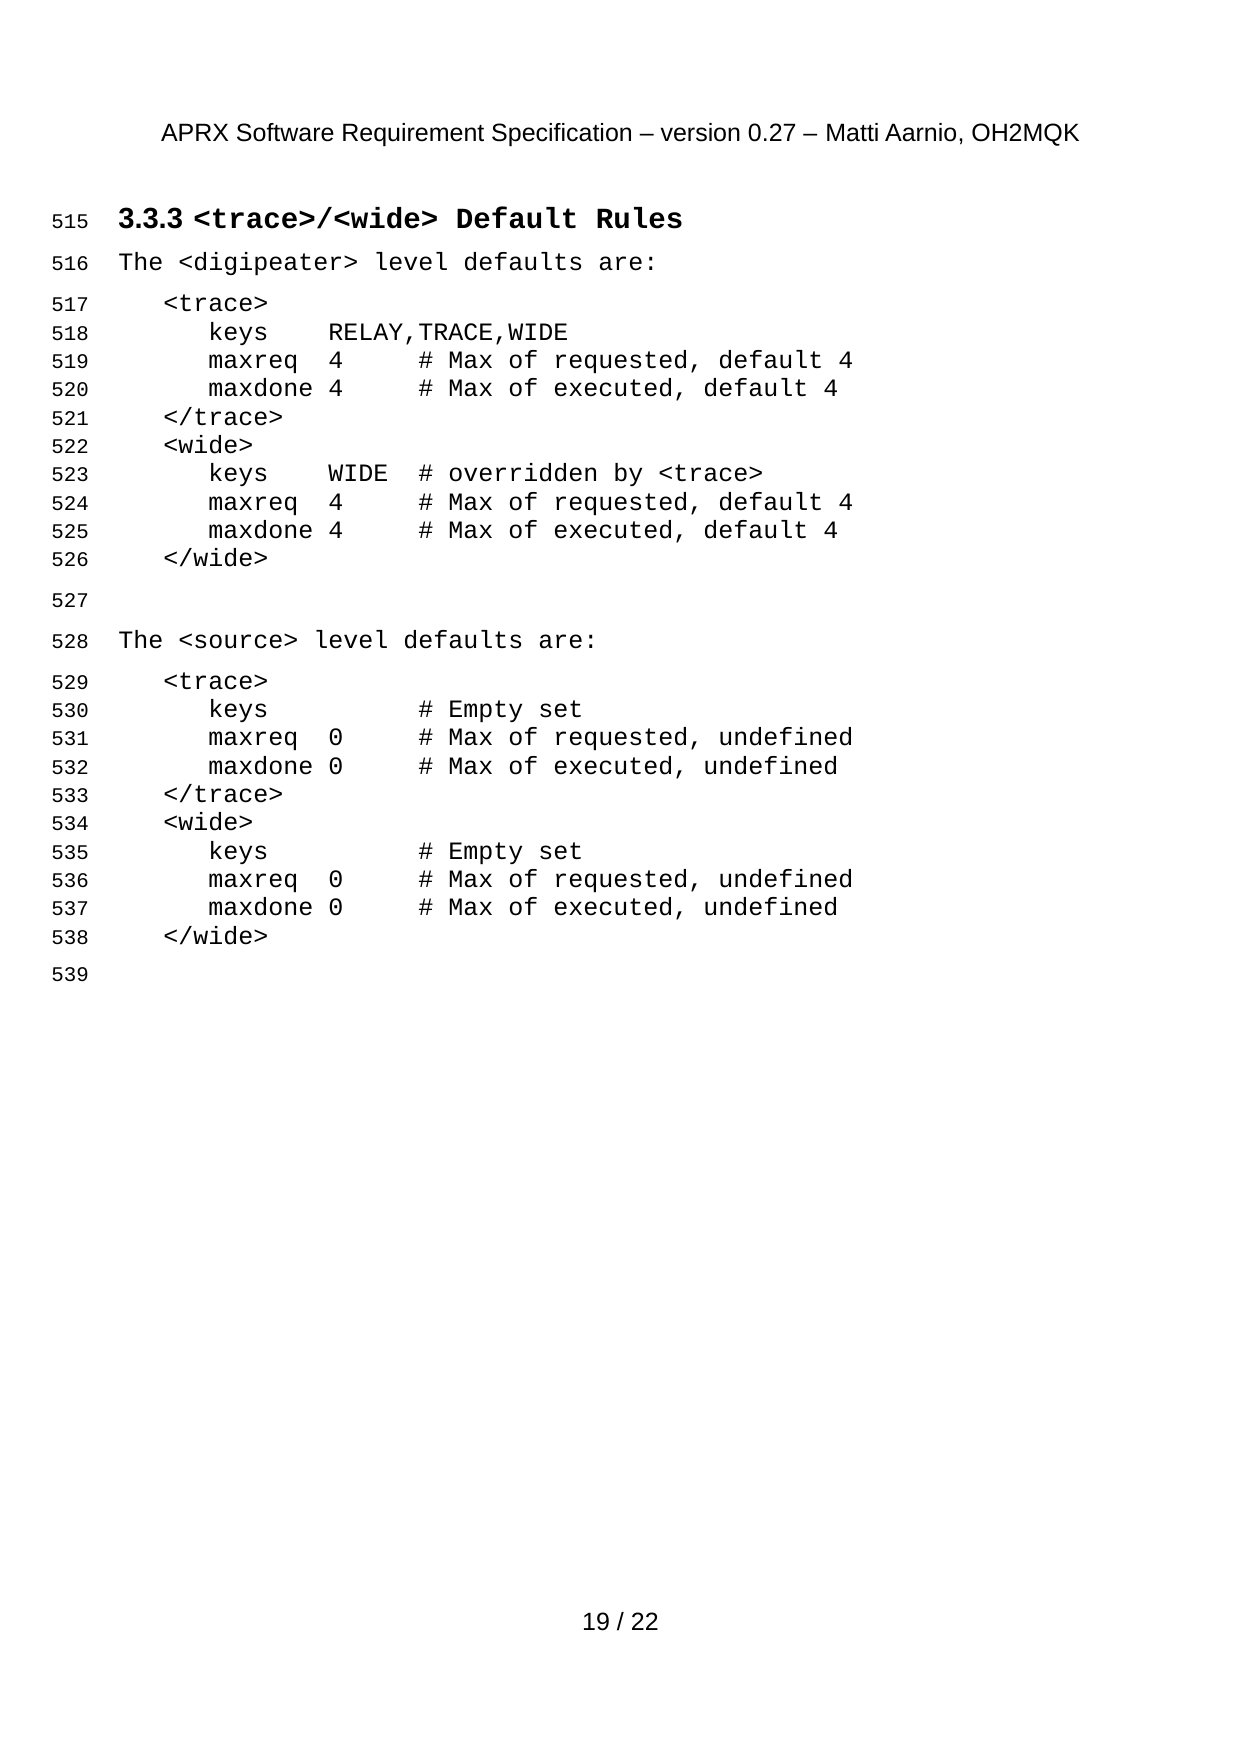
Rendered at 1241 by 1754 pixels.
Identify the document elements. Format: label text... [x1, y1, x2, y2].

text The <source> level defaults are: [118, 627, 1122, 656]
text <trace> keys RELAY,TRACE,WIDE maxreq 4 # Max of requested, default 4 maxdone 4 # Max of executed, default 4 </trace> <wide> keys WIDE # overridden by <trace> maxreq 4 # Max of requested, default 4 maxdone 4 # Max of executed, default 4 </wide> [118, 291, 1122, 574]
text The <digipeater> level defaults are: [118, 250, 1122, 278]
subtitle <trace>/<wide> Default Rules [118, 201, 1122, 237]
text <trace> keys # Empty set maxreq 0 # Max of requested, undefined maxdone 0 # Max of executed, undefined </trace> <wide> keys # Empty set maxreq 0 # Max of requested, undefined maxdone 0 # Max of executed, undefined </wide> [118, 668, 1122, 952]
